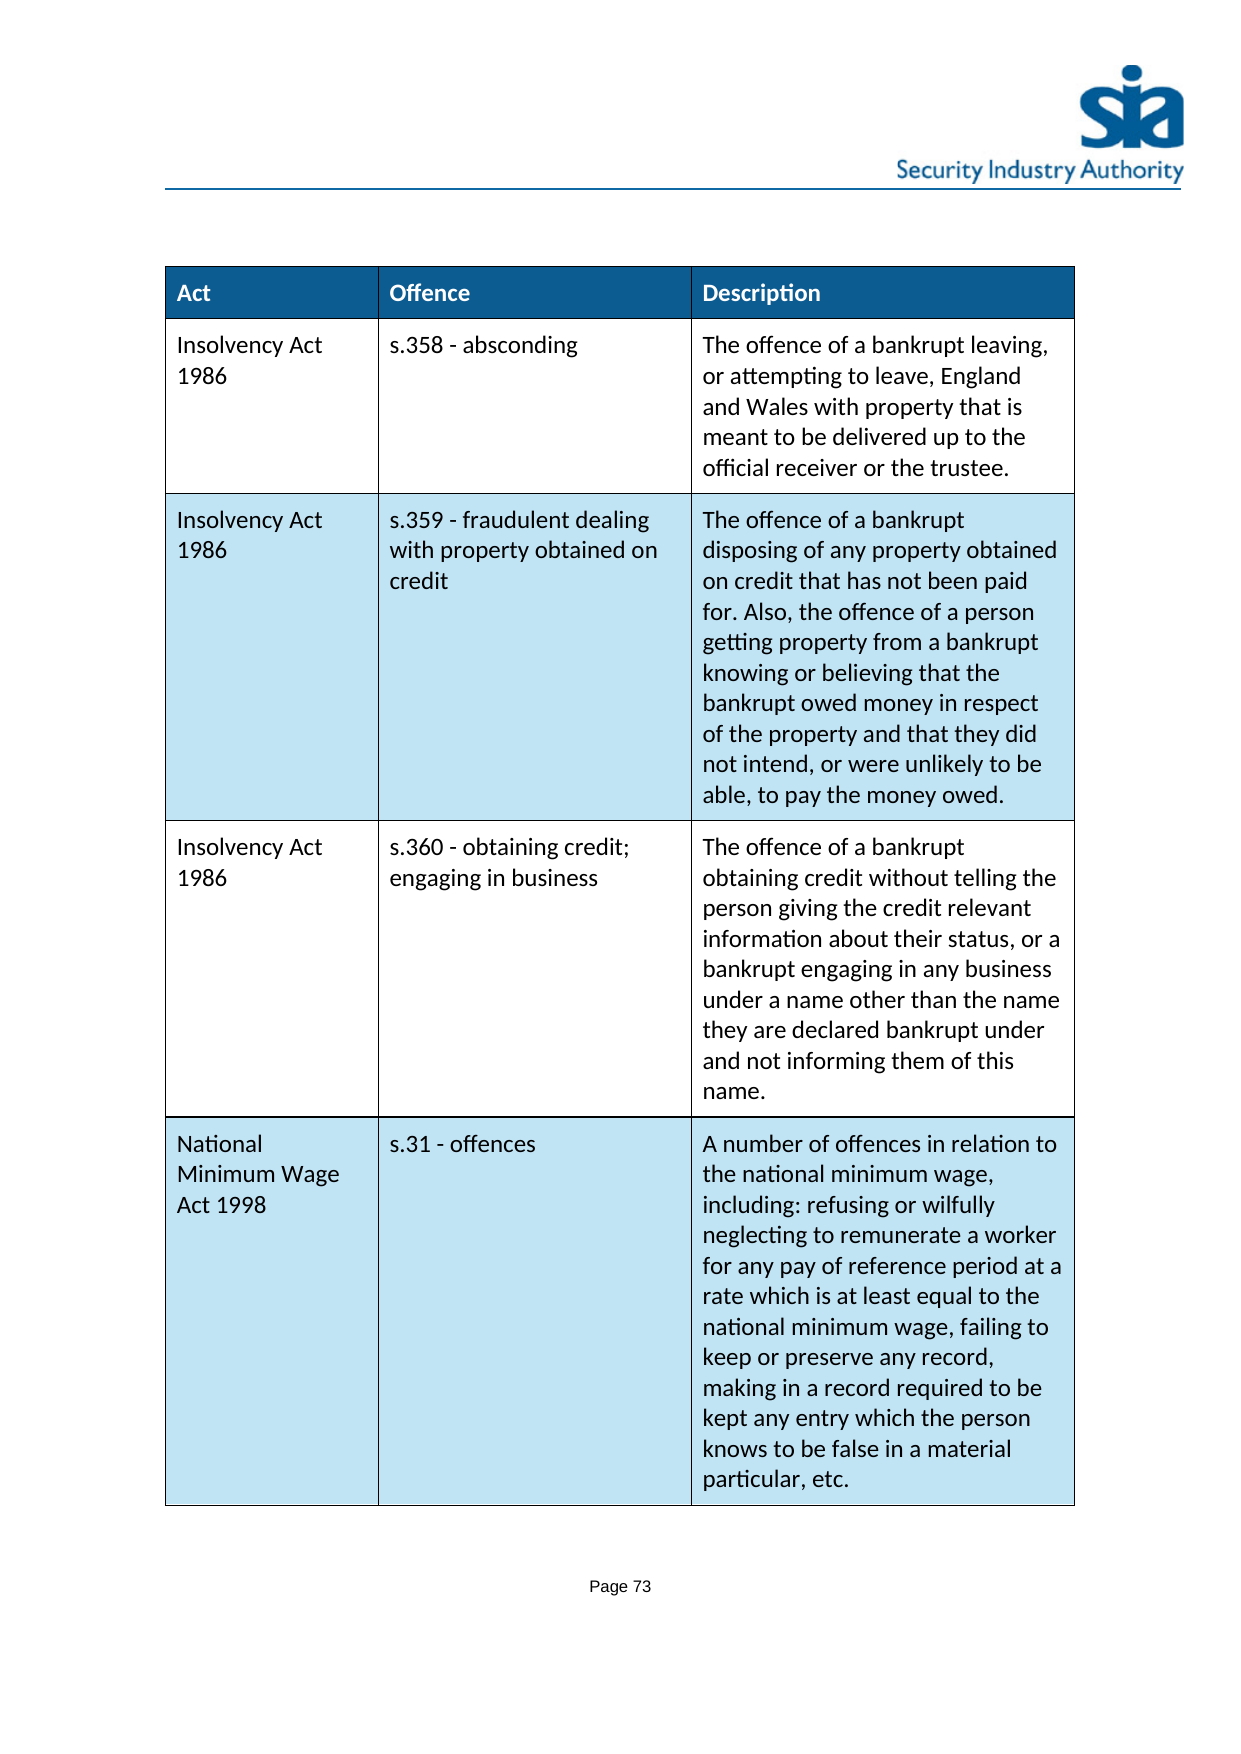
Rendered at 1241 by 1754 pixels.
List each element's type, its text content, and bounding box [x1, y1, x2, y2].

table_cell s.31 - offences [379, 1118, 691, 1504]
table_header Description [692, 267, 1074, 318]
table_cell Insolvency Act 1986 [166, 821, 378, 1116]
table_header Act [166, 267, 378, 318]
table_cell s.360 - obtaining credit; engaging in business [379, 821, 691, 1116]
table_header Offence [379, 267, 691, 318]
table_cell The offence of a bankrupt leaving, or attempting to leave, England and Wales with property that is meant to be delivered up to the official receiver or the trustee. [692, 319, 1074, 493]
table_cell National Minimum Wage Act 1998 [166, 1118, 378, 1504]
table_cell The offence of a bankrupt obtaining credit without telling the person giving the credit relevant information about their status, or a bankrupt engaging in any business under a name other than the name they are declared bankrupt under and not informing them of this name. [692, 821, 1074, 1116]
table_cell A number of offences in relation to the national minimum wage, including: refusing or wilfully neglecting to remunerate a worker for any pay of reference period at a rate which is at least equal to the national minimum wage, failing to keep or preserve any record, making in a record required to be kept any entry which the person knows to be false in a material particular, etc. [692, 1118, 1074, 1504]
table_cell Insolvency Act 1986 [166, 319, 378, 493]
table_cell s.359 - fraudulent dealing with property obtained on credit [379, 494, 691, 820]
table_cell s.358 - absconding [379, 319, 691, 493]
table_cell Insolvency Act 1986 [166, 494, 378, 820]
table_cell The offence of a bankrupt disposing of any property obtained on credit that has not been paid for. Also, the offence of a person getting property from a bankrupt knowing or believing that the bankrupt owed money in respect of the property and that they did not intend, or were unlikely to be able, to pay the money owed. [692, 494, 1074, 820]
